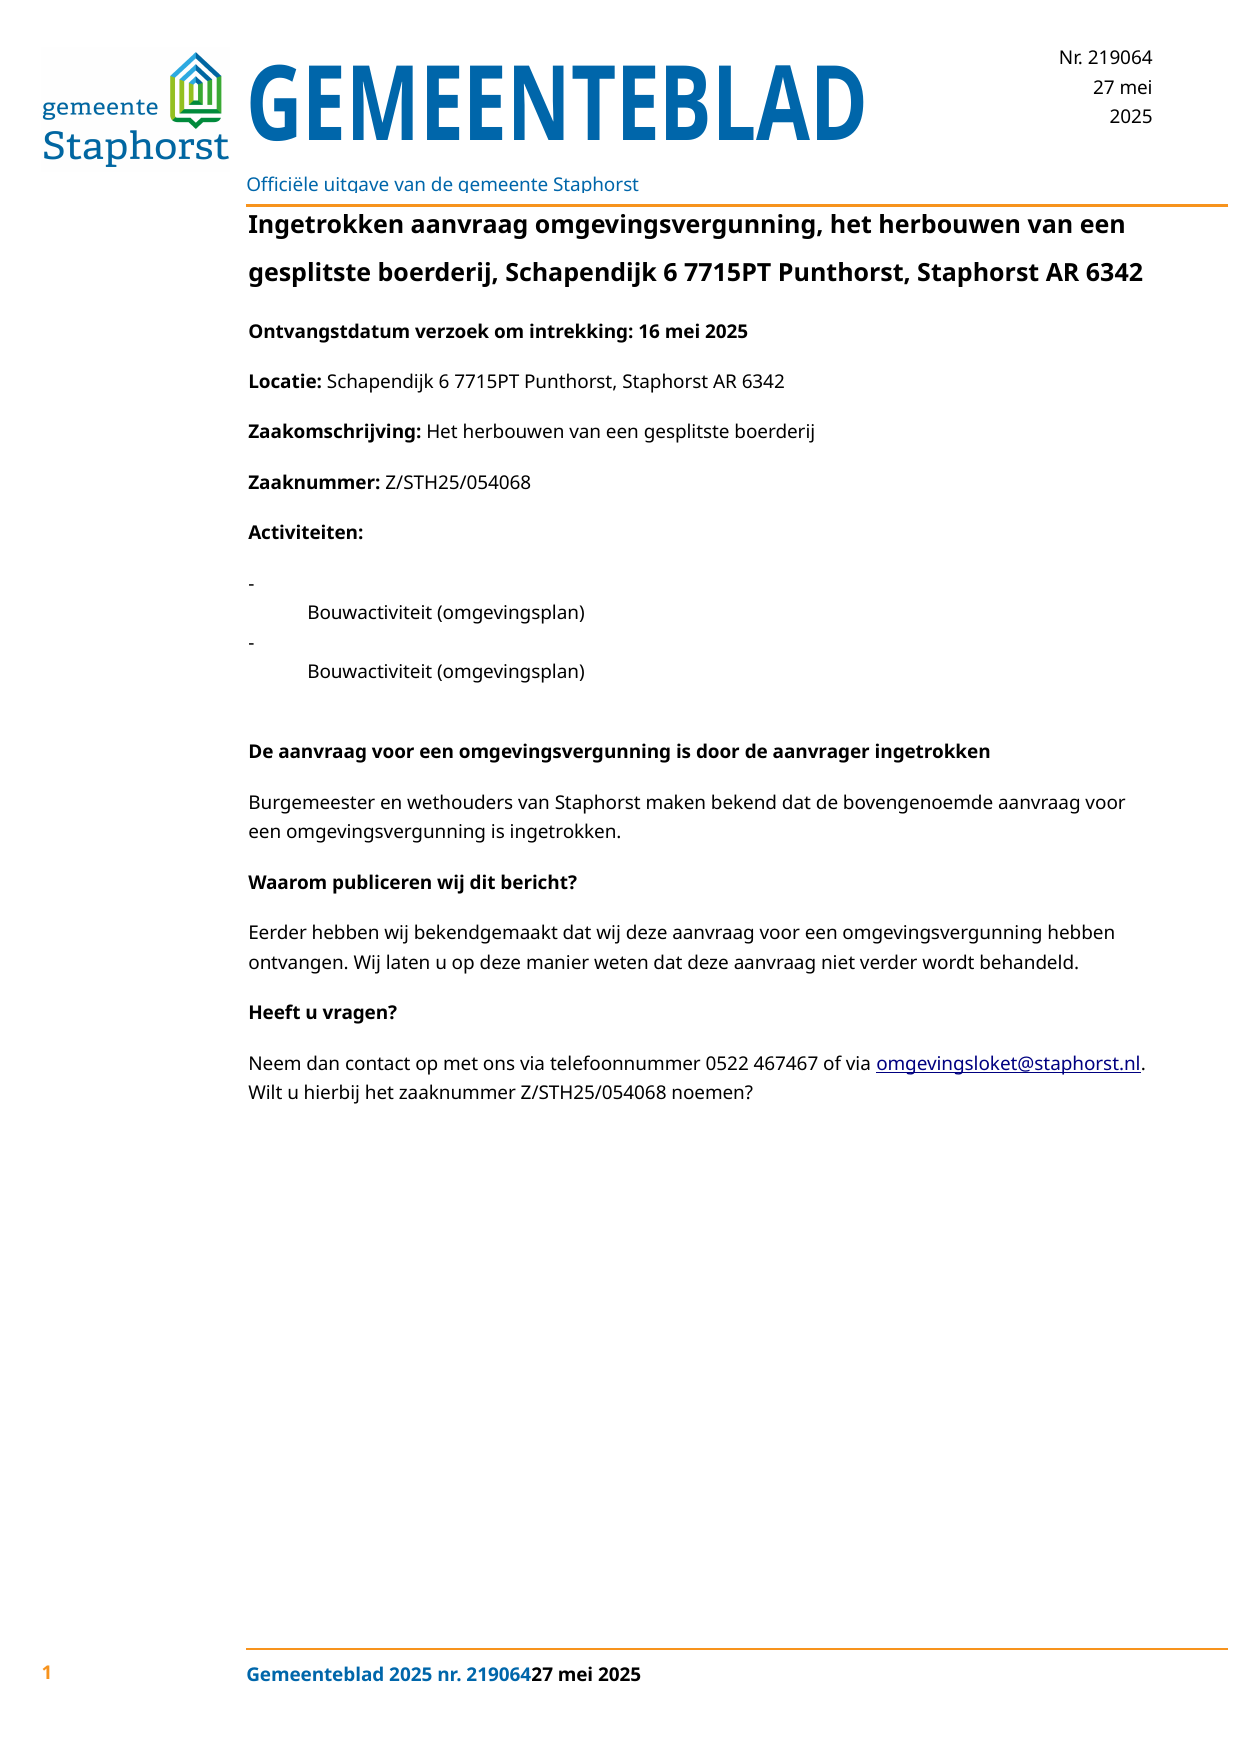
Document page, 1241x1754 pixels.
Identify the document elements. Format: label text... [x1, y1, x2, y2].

text Neem dan contact op met ons via telefoonnummer 0522 467467 of via omgevingsloket@staphorst.nl. Wilt u hierbij het zaaknummer Z/STH25/054068 noemen? [248, 1050, 1152, 1105]
text Burgemeester en wethouders van Staphorst maken bekend dat de bovengenoemde aanvraag voor een omgevingsvergunning is ingetrokken. [248, 789, 1152, 844]
text Heeft u vragen? [248, 999, 1152, 1025]
text Zaakomschrijving: Het herbouwen van een gesplitste boerderij [248, 419, 1152, 444]
text Ingetrokken aanvraag omgevingsvergunning, het herbouwen van een gesplitste boerderij, Schapendijk 6 7715PT Punthorst, Staphorst AR 6342 [248, 207, 1152, 288]
list Bouwactiviteit (omgevingsplan) [248, 599, 1152, 625]
text De aanvraag voor een omgevingsvergunning is door de aanvrager ingetrokken [248, 739, 1152, 764]
text Ontvangstdatum verzoek om intrekking: 16 mei 2025 [248, 318, 1152, 344]
text Waarom publiceren wij dit bericht? [248, 869, 1152, 895]
picture [41, 47, 231, 172]
text Zaaknummer: Z/STH25/054068 [248, 469, 1152, 495]
list Bouwactiviteit (omgevingsplan) [248, 659, 1152, 684]
text Eerder hebben wij bekendgemaakt dat wij deze aanvraag voor een omgevingsvergunning hebben ontvangen. Wij laten u op deze manier weten dat deze aanvraag niet verder wordt behandeld. [248, 919, 1152, 975]
text Activiteiten: [248, 519, 1152, 545]
text Locatie: Schapendijk 6 7715PT Punthorst, Staphorst AR 6342 [248, 368, 1152, 394]
